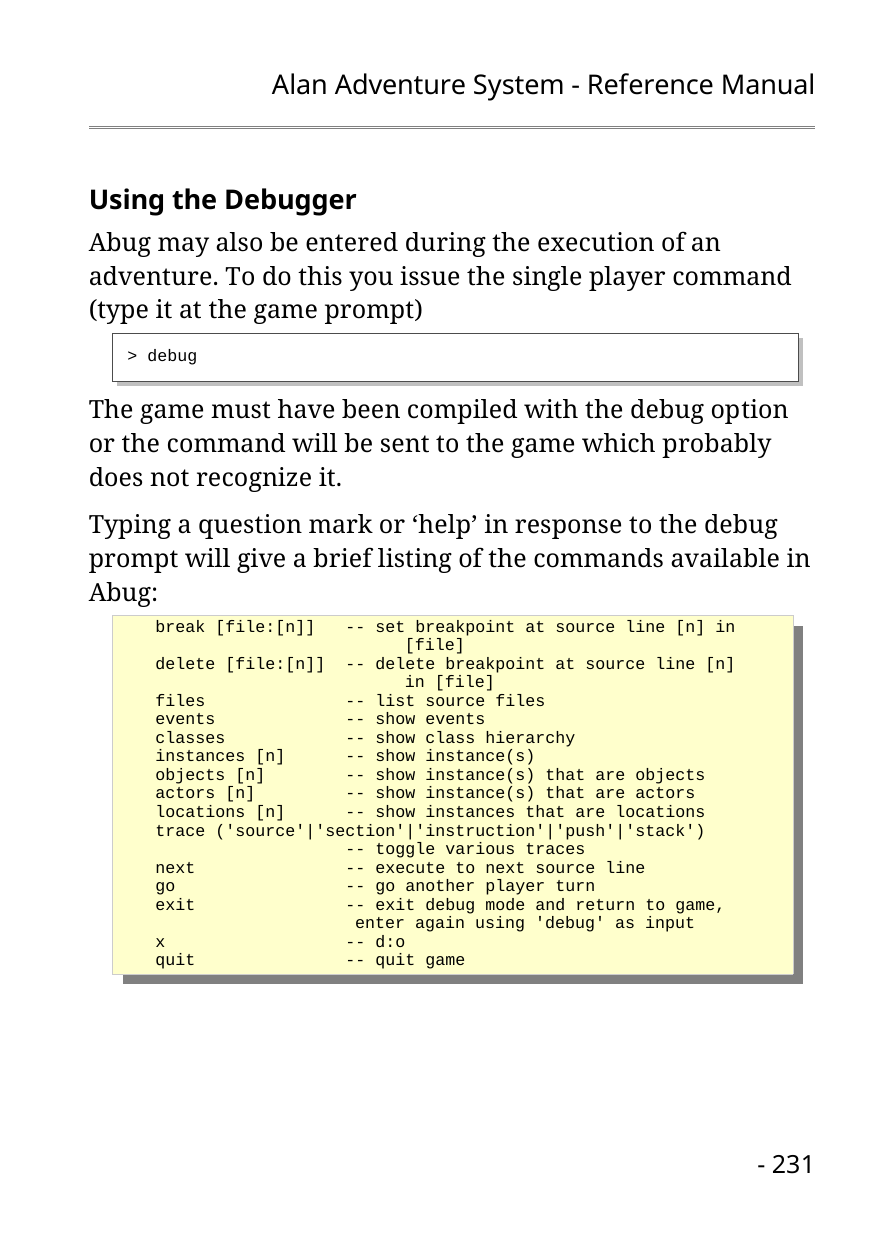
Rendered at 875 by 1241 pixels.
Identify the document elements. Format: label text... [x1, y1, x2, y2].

text Typing a question mark or ‘help’ in response to the debug prompt will give a brief listing of the commands available in Abug: [88, 507, 815, 609]
text trace ('source'|'section'|'instruction'|'push'|'stack') [113, 819, 793, 838]
subtitle Using the Debugger [88, 180, 815, 217]
text objects [n] -- show instance(s) that are objects [113, 764, 793, 782]
text quit -- quit game [113, 949, 793, 974]
text delete [file:[n]] -- delete breakpoint at source line [n] in [file] [113, 652, 793, 689]
text files -- list source files [113, 689, 793, 708]
text x -- d:o [113, 931, 793, 949]
text break [file:[n]] -- set breakpoint at source line [n] in [file] [113, 616, 793, 652]
text The game must have been compiled with the debug op­tion or the command will be sent to the game which probably does not recognize it. [88, 392, 815, 494]
text actors [n] -- show instance(s) that are actors [113, 782, 793, 801]
text locations [n] -- show instances that are locations [113, 801, 793, 819]
text instances [n] -- show instance(s) [113, 745, 793, 764]
text next -- execute to next source line [113, 856, 793, 875]
text > debug [113, 334, 798, 381]
text exit -- exit debug mode and return to game, enter again using 'debug' as input [113, 893, 793, 931]
text Abug may also be entered during the execution of an adventure. To do this you issue the single player command (type it at the game prompt) [88, 224, 815, 326]
text events -- show events [113, 708, 793, 727]
text go -- go another player turn [113, 875, 793, 893]
text classes -- show class hierarchy [113, 727, 793, 745]
text -- toggle various traces [113, 838, 793, 856]
